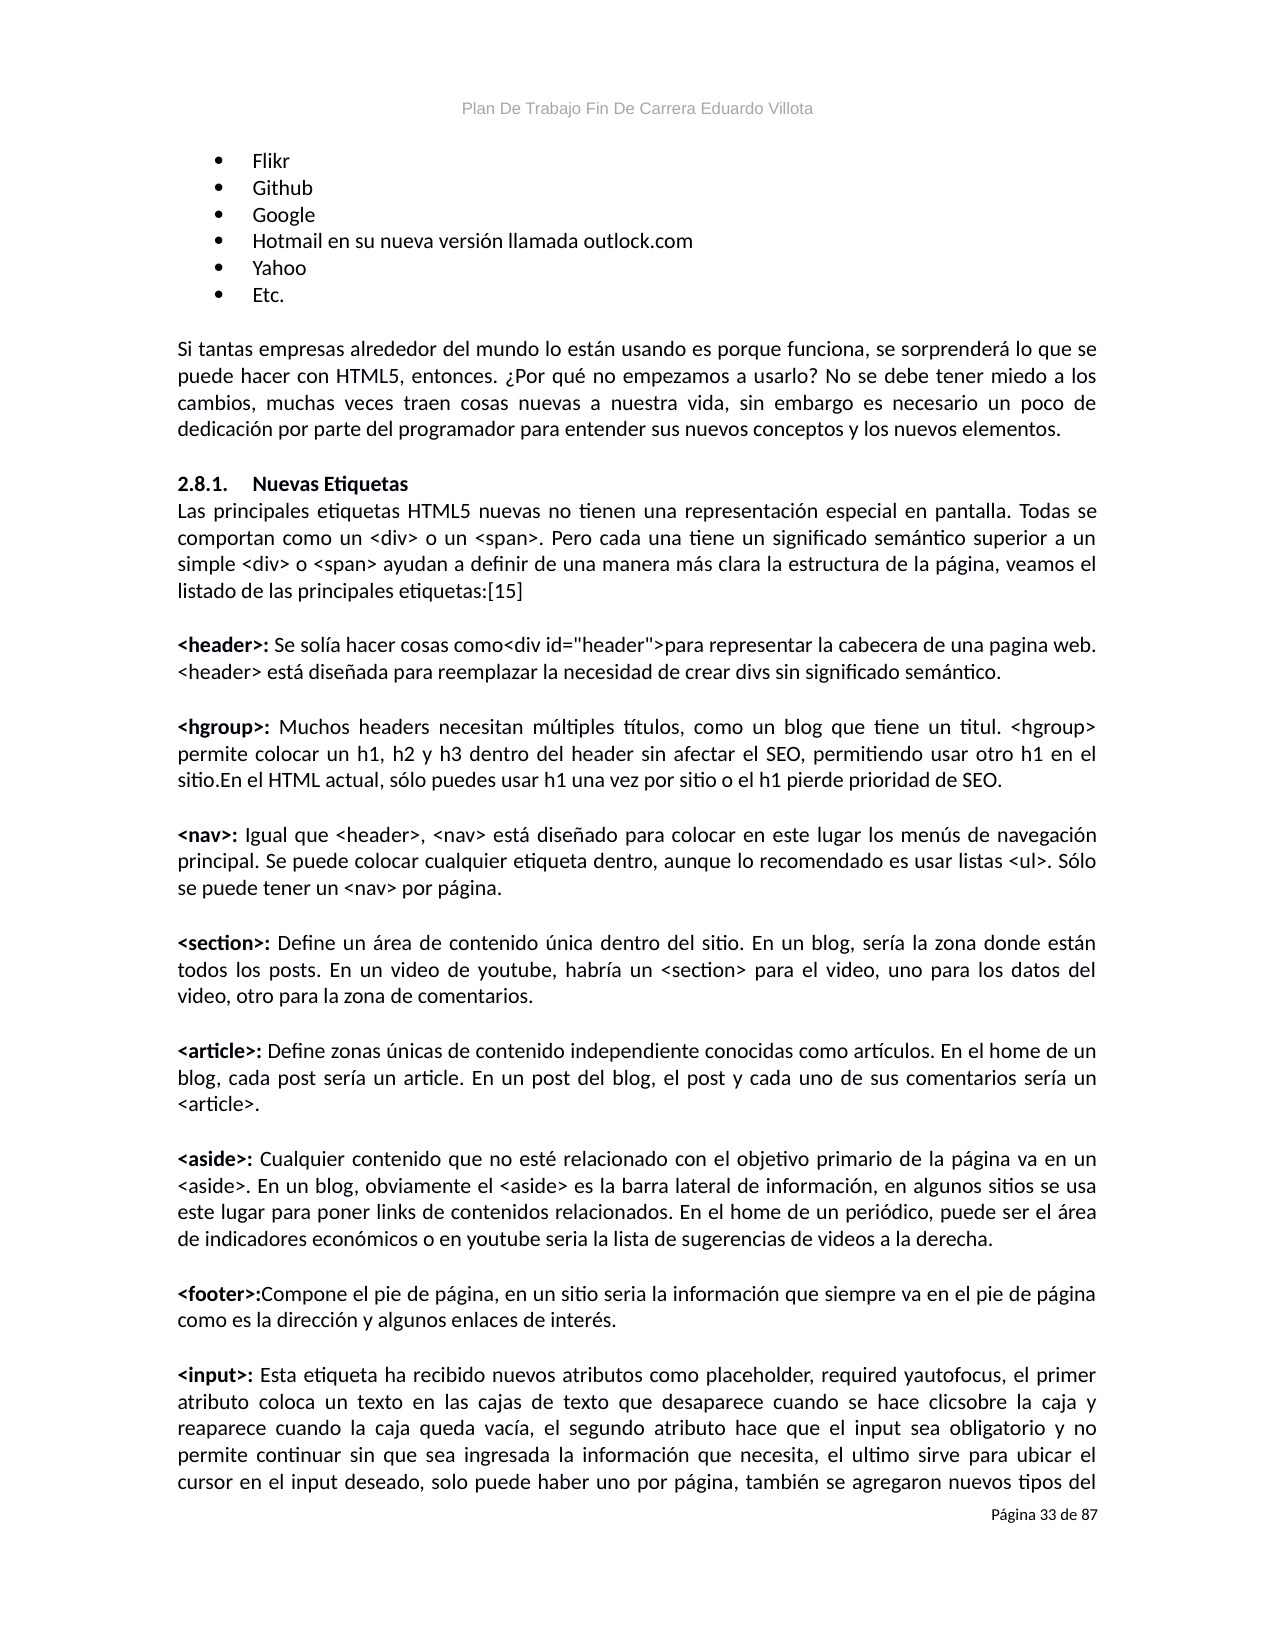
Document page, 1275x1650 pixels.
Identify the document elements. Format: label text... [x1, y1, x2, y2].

text <aside>: Cualquier contenido que no esté relacionado con el objetivo primario de la página va en un <aside>. En un blog, obviamente el <aside> es la barra lateral de información, en algunos sitios se usa este lugar para poner links de contenidos relacionados. En el home de un periódico, puede ser el área de indicadores económicos o en youtube seria la lista de sugerencias de videos a la derecha. [177, 1145, 1098, 1252]
list Hotmail en su nueva versión llamada outlock.com [215, 228, 1098, 254]
list Github [215, 174, 1098, 201]
text <input>: Esta etiqueta ha recibido nuevos atributos como placeholder, required yautofocus, el primer atributo coloca un texto en las cajas de texto que desaparece cuando se hace clicsobre la caja y reaparece cuando la caja queda vacía, el segundo atributo hace que el input sea obligatorio y no permite continuar sin que sea ingresada la información que necesita, el ultimo sirve para ubicar el cursor en el input deseado, solo puede haber uno por página, también se agregaron nuevos tipos del [177, 1361, 1098, 1494]
text <hgroup>: Muchos headers necesitan múltiples títulos, como un blog que tiene un titul. <hgroup> permite colocar un h1, h2 y h3 dentro del header sin afectar el SEO, permitiendo usar otro h1 en el sitio.En el HTML actual, sólo puedes usar h1 una vez por sitio o el h1 pierde prioridad de SEO. [177, 713, 1098, 793]
text <footer>:Compone el pie de página, en un sitio seria la información que siempre va en el pie de página como es la dirección y algunos enlaces de interés. [177, 1280, 1098, 1333]
text 2.8.1. Nuevas Etiquetas [177, 470, 1098, 497]
text Las principales etiquetas HTML5 nuevas no tienen una representación especial en pantalla. Todas se comportan como un <div> o un <span>. Pero cada una tiene un significado semántico superior a un simple <div> o <span> ayudan a definir de una manera más clara la estructura de la página, veamos el listado de las principales etiquetas:[15] [177, 497, 1098, 604]
list Yahoo [215, 254, 1098, 281]
list Google [215, 201, 1098, 228]
text Si tantas empresas alrededor del mundo lo están usando es porque funciona, se sorprenderá lo que se puede hacer con HTML5, entonces. ¿Por qué no empezamos a usarlo? No se debe tener miedo a los cambios, muchas veces traen cosas nuevas a nuestra vida, sin embargo es necesario un poco de dedicación por parte del programador para entender sus nuevos conceptos y los nuevos elementos. [177, 336, 1098, 442]
list Etc. [215, 281, 1098, 308]
text <nav>: Igual que <header>, <nav> está diseñado para colocar en este lugar los menús de navegación principal. Se puede colocar cualquier etiqueta dentro, aunque lo recomendado es usar listas <ul>. Sólo se puede tener un <nav> por página. [177, 821, 1098, 901]
text <header>: Se solía hacer cosas como<div id="header">para representar la cabecera de una pagina web. <header> está diseñada para reemplazar la necesidad de crear divs sin significado semántico. [177, 632, 1098, 685]
list Flikr [215, 148, 1098, 174]
text <article>: Define zonas únicas de contenido independiente conocidas como artículos. En el home de un blog, cada post sería un article. En un post del blog, el post y cada uno de sus comentarios sería un <article>. [177, 1037, 1098, 1117]
text <section>: Define un área de contenido única dentro del sitio. En un blog, sería la zona donde están todos los posts. En un video de youtube, habría un <section> para el video, uno para los datos del video, otro para la zona de comentarios. [177, 929, 1098, 1009]
